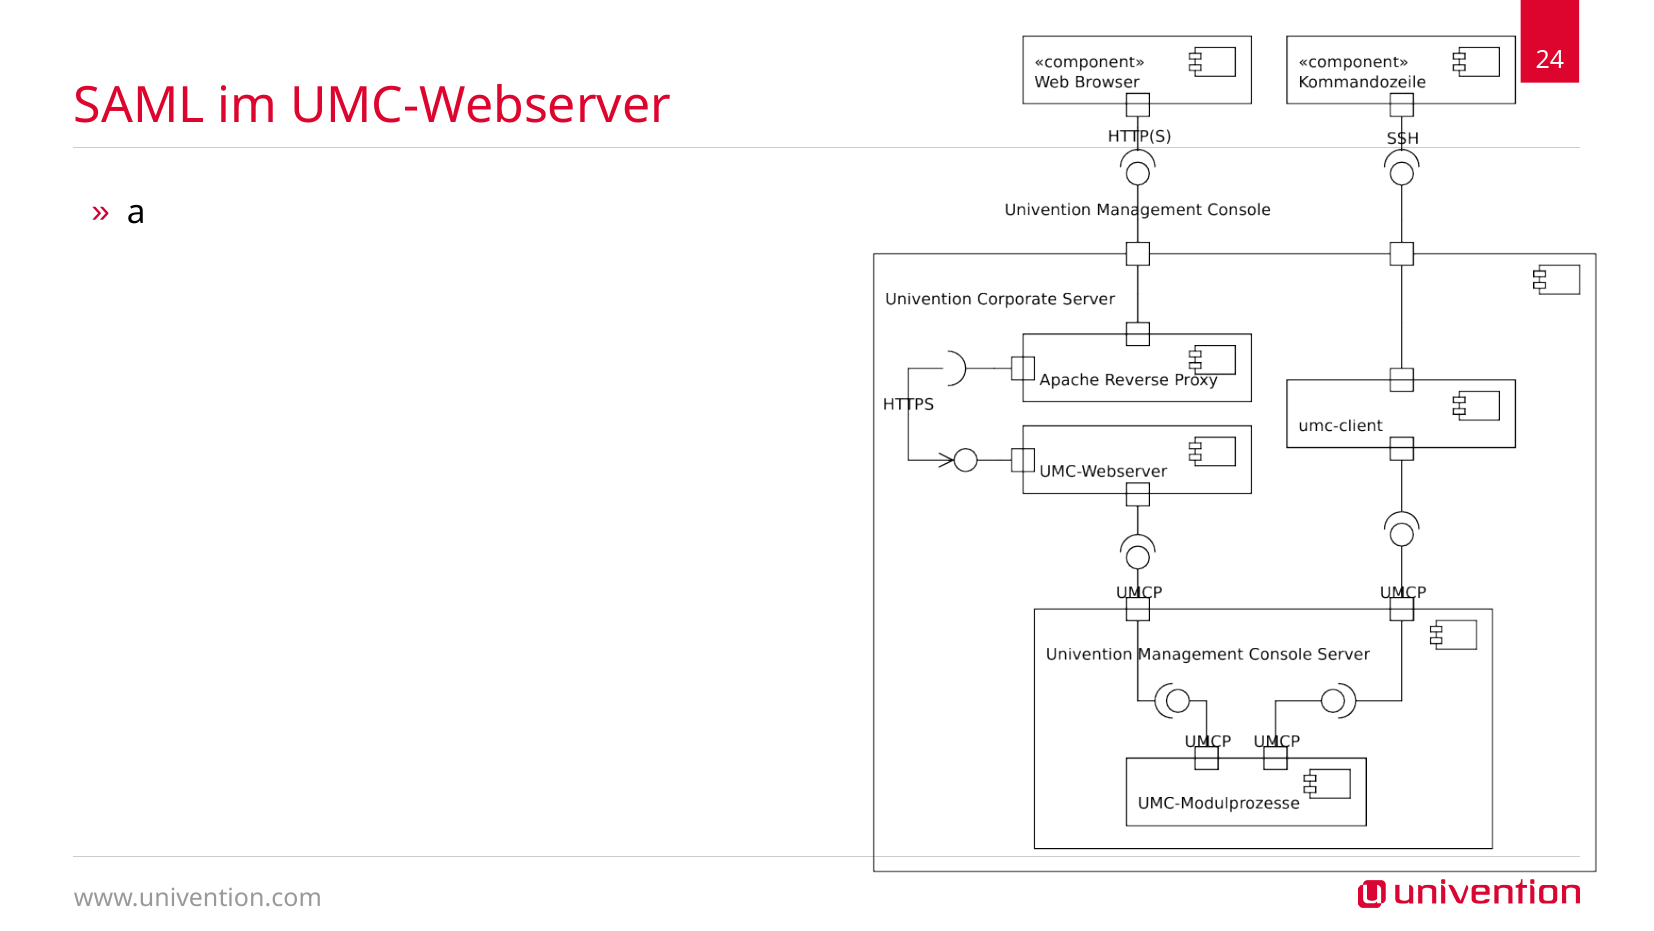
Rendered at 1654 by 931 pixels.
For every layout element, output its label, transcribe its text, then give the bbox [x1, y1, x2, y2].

title SAML im UMC-Webserver [73, 59, 832, 148]
picture [832, 11, 1633, 908]
list a [73, 165, 832, 845]
